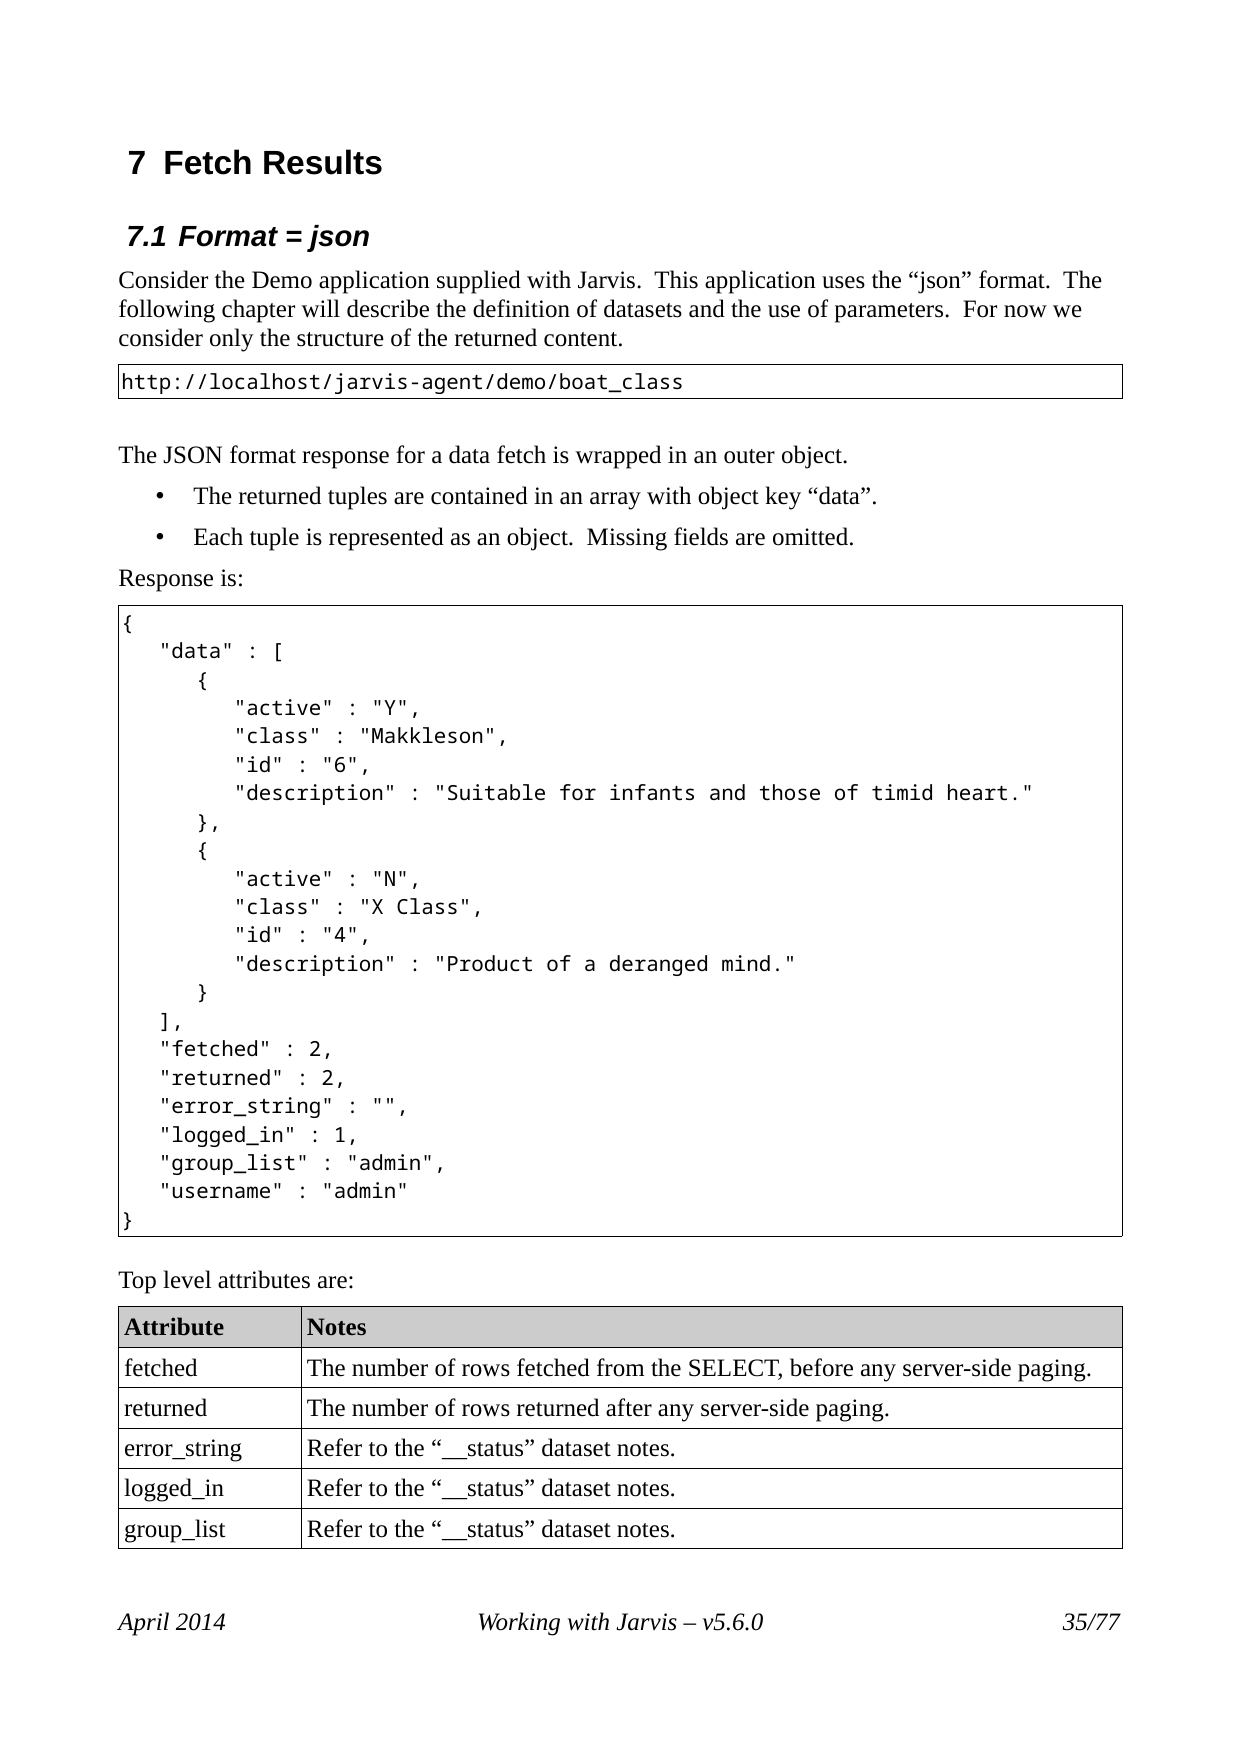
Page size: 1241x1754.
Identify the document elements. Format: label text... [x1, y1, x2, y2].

text The JSON format response for a data fetch is wrapped in an outer object. [118, 440, 1122, 468]
table_header Attribute [119, 1307, 301, 1347]
text "description" : "Suitable for infants and those of timid heart." [119, 775, 1122, 804]
text "id" : "6", [119, 747, 1122, 775]
text Top level attributes are: [118, 1265, 1122, 1294]
text { [119, 606, 1122, 633]
text "id" : "4", [119, 918, 1122, 946]
subtitle Format = json [118, 219, 1122, 253]
text "fetched" : 2, [119, 1031, 1122, 1060]
text { [119, 832, 1122, 861]
text "returned" : 2, [119, 1060, 1122, 1088]
list Each tuple is represented as an object. Missing fields are omitted. [156, 522, 1122, 551]
table_cell logged_in [119, 1469, 301, 1508]
text "group_list" : "admin", [119, 1145, 1122, 1173]
table_header Notes [302, 1307, 1122, 1347]
table_cell group_list [119, 1509, 301, 1548]
text "class" : "Makkleson", [119, 718, 1122, 747]
table_cell fetched [119, 1348, 301, 1387]
text "error_string" : "", [119, 1088, 1122, 1117]
table_cell The number of rows fetched from the SELECT, before any server-side paging. [302, 1348, 1122, 1387]
text } [119, 974, 1122, 1003]
text "logged_in" : 1, [119, 1117, 1122, 1145]
text "active" : "N", [119, 861, 1122, 889]
list The returned tuples are contained in an array with object key “data”. [156, 481, 1122, 510]
text Consider the Demo application supplied with Jarvis. This application uses the “json” format. The following chapter will describe the definition of datasets and the use of parameters. For now we consider only the structure of the returned content. [118, 265, 1122, 352]
text http://localhost/jarvis-agent/demo/boat_class [119, 365, 1122, 398]
text { [119, 662, 1122, 690]
text }, [119, 804, 1122, 832]
text "description" : "Product of a deranged mind." [119, 946, 1122, 974]
text "active" : "Y", [119, 690, 1122, 718]
text "username" : "admin" [119, 1173, 1122, 1202]
table_cell Refer to the “__status” dataset notes. [302, 1469, 1122, 1508]
text Response is: [118, 563, 1122, 592]
text "data" : [ [119, 633, 1122, 662]
text } [119, 1202, 1122, 1236]
table_cell Refer to the “__status” dataset notes. [302, 1429, 1122, 1468]
table_cell Refer to the “__status” dataset notes. [302, 1509, 1122, 1548]
subtitle Fetch Results [118, 143, 1122, 182]
text "class" : "X Class", [119, 889, 1122, 918]
table_cell returned [119, 1388, 301, 1427]
table_cell The number of rows returned after any server-side paging. [302, 1388, 1122, 1427]
table_cell error_string [119, 1429, 301, 1468]
text ], [119, 1003, 1122, 1031]
